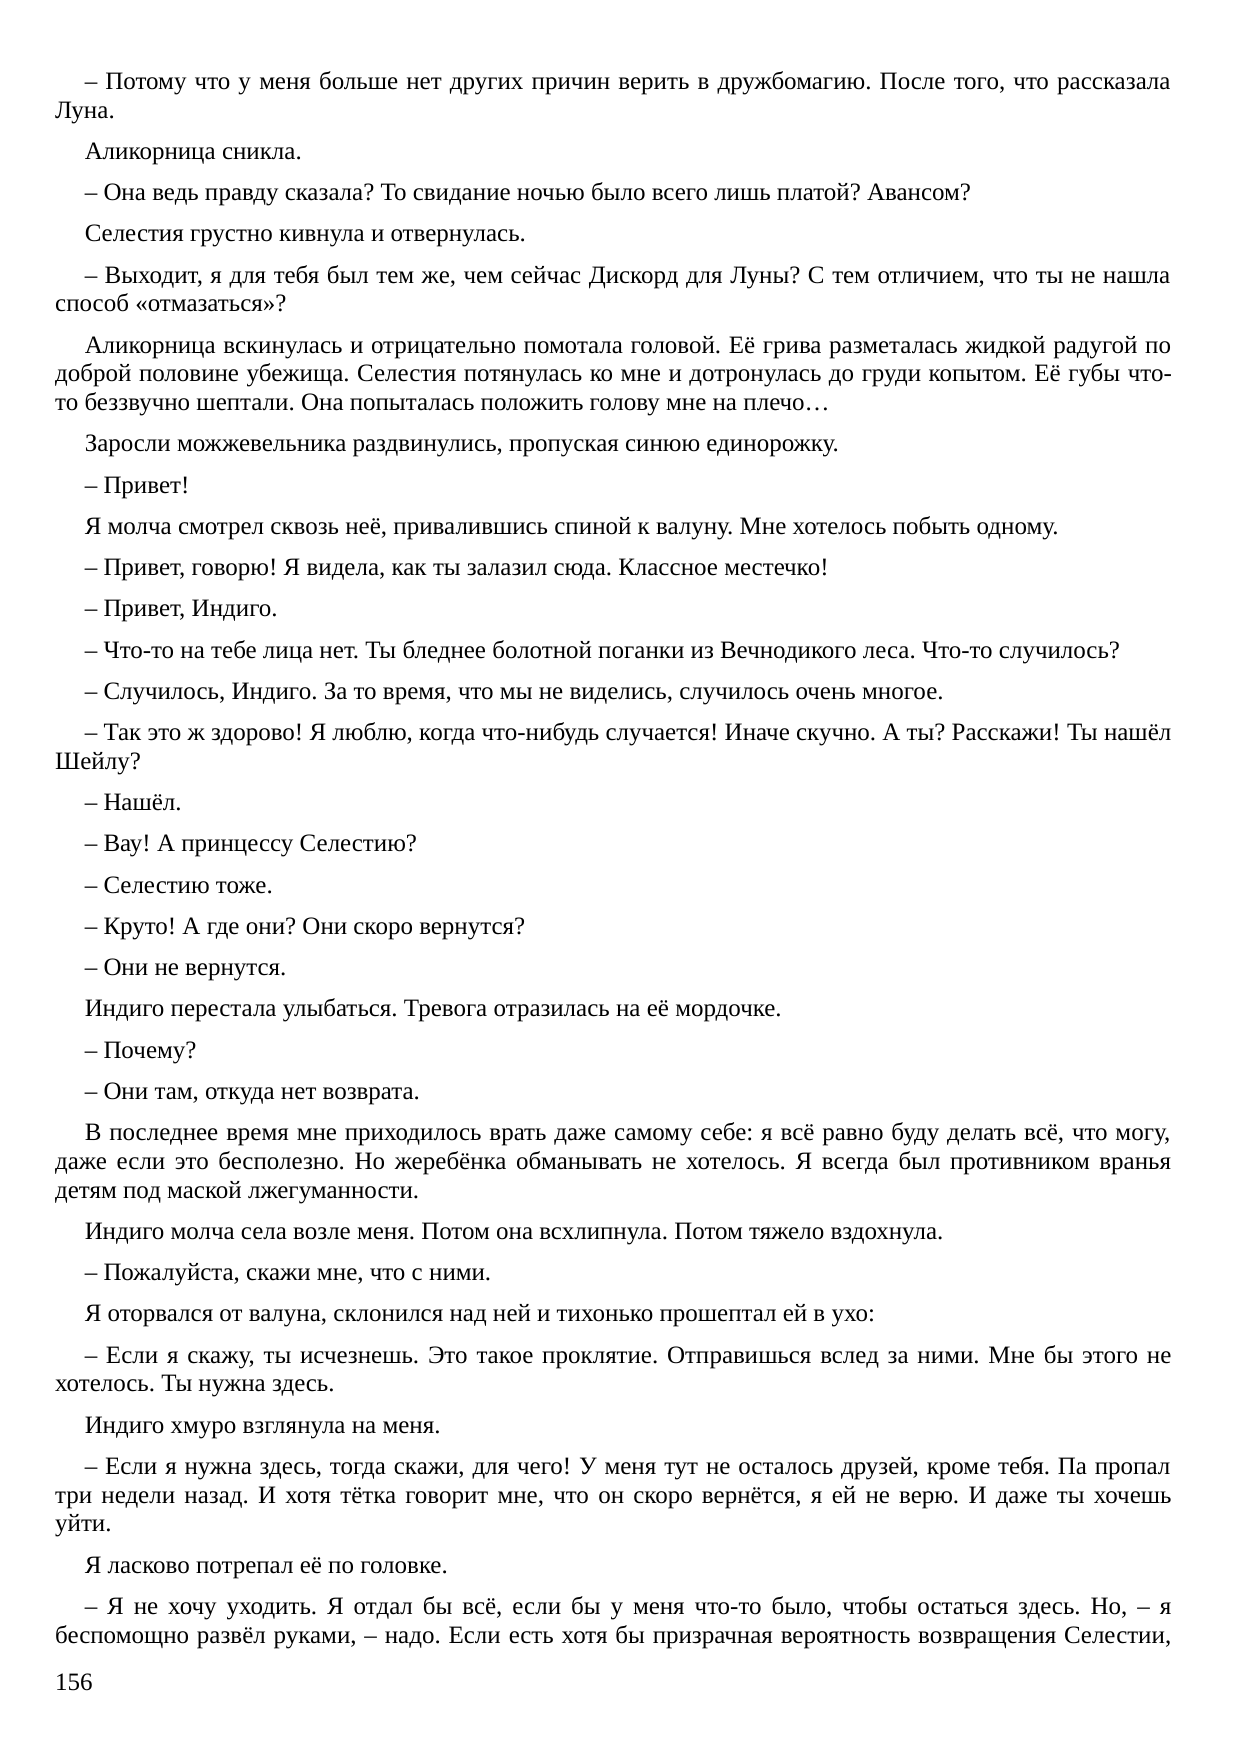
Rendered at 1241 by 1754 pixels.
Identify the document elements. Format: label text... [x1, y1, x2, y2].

text – Селестию тоже. [55, 870, 1173, 898]
text – Вау! А принцессу Селестию? [55, 828, 1173, 857]
text – Нашёл. [55, 787, 1173, 816]
text – Привет, говорю! Я видела, как ты залазил сюда. Классное местечко! [55, 552, 1173, 581]
text – Привет! [55, 470, 1173, 498]
text Аликорница вскинулась и отрицательно помотала головой. Её грива разметалась жидкой радугой по доброй половине убежища. Селестия потянулась ко мне и дотронулась до груди копытом. Её губы что-то беззвучно шептали. Она попыталась положить голову мне на плечо… [55, 330, 1173, 416]
text – Почему? [55, 1035, 1173, 1063]
text Я молча смотрел сквозь неё, привалившись спиной к валуну. Мне хотелось побыть одному. [55, 511, 1173, 540]
text В последнее время мне приходилось врать даже самому себе: я всё равно буду делать всё, что могу, даже если это бесполезно. Но жеребёнка обманывать не хотелось. Я всегда был противником вранья детям под маской лжегуманности. [55, 1117, 1173, 1203]
text – Что-то на тебе лица нет. Ты бледнее болотной поганки из Вечнодикого леса. Что-то случилось? [55, 635, 1173, 663]
text – Я не хочу уходить. Я отдал бы всё, если бы у меня что-то было, чтобы остаться здесь. Но, – я беспомощно развёл руками, – надо. Если есть хотя бы призрачная вероятность возвращения Селестии, [55, 1591, 1173, 1648]
text – Пожалуйста, скажи мне, что с ними. [55, 1257, 1173, 1286]
text Индиго хмуро взглянула на меня. [55, 1410, 1173, 1438]
text Аликорница сникла. [55, 136, 1173, 165]
text – Круто! А где они? Они скоро вернутся? [55, 911, 1173, 940]
text Индиго молча села возле меня. Потом она всхлипнула. Потом тяжело вздохнула. [55, 1216, 1173, 1245]
text – Если я скажу, ты исчезнешь. Это такое проклятие. Отправишься вслед за ними. Мне бы этого не хотелось. Ты нужна здесь. [55, 1340, 1173, 1397]
text – Случилось, Индиго. За то время, что мы не виделись, случилось очень многое. [55, 676, 1173, 705]
text – Они не вернутся. [55, 952, 1173, 981]
text – Выходит, я для тебя был тем же, чем сейчас Дискорд для Луны? С тем отличием, что ты не нашла способ «отмазаться»? [55, 260, 1173, 317]
text – Она ведь правду сказала? То свидание ночью было всего лишь платой? Авансом? [55, 177, 1173, 206]
text Заросли можжевельника раздвинулись, пропуская синюю единорожку. [55, 428, 1173, 457]
text – Если я нужна здесь, тогда скажи, для чего! У меня тут не осталось друзей, кроме тебя. Па пропал три недели назад. И хотя тётка говорит мне, что он скоро вернётся, я ей не верю. И даже ты хочешь уйти. [55, 1451, 1173, 1537]
text Селестия грустно кивнула и отвернулась. [55, 218, 1173, 247]
text Индиго перестала улыбаться. Тревога отразилась на её мордочке. [55, 993, 1173, 1022]
text Я ласково потрепал её по головке. [55, 1550, 1173, 1578]
text Я оторвался от валуна, склонился над ней и тихонько прошептал ей в ухо: [55, 1298, 1173, 1327]
text – Привет, Индиго. [55, 593, 1173, 622]
text – Потому что у меня больше нет других причин верить в дружбомагию. После того, что рассказала Луна. [55, 66, 1173, 123]
text – Они там, откуда нет возврата. [55, 1076, 1173, 1105]
text – Так это ж здорово! Я люблю, когда что-нибудь случается! Иначе скучно. А ты? Расскажи! Ты нашёл Шейлу? [55, 717, 1173, 775]
